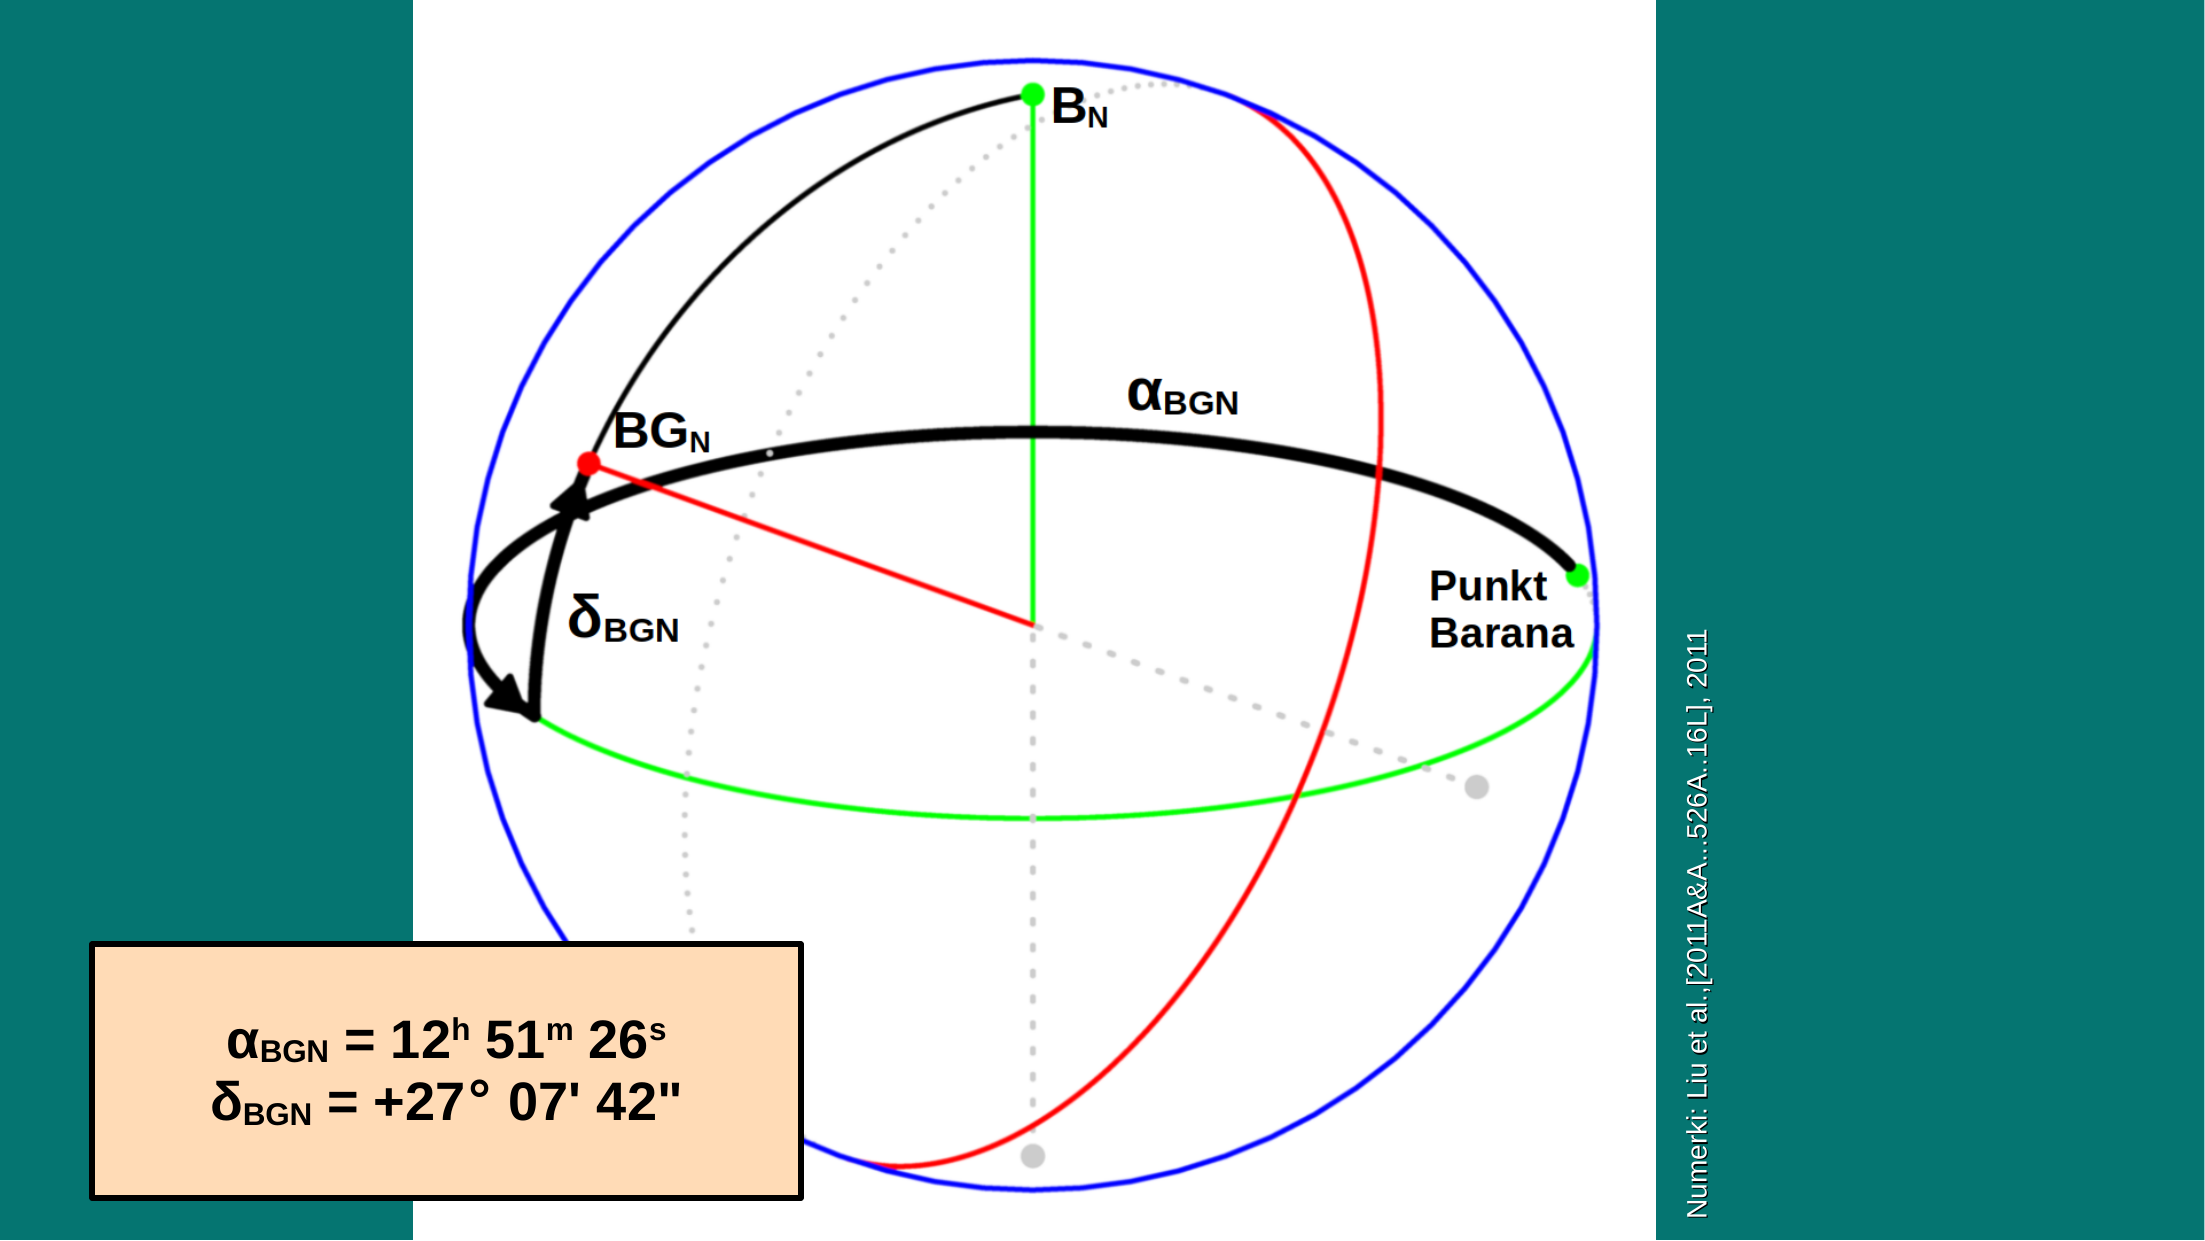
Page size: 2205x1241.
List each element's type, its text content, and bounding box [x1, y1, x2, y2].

text_box Numerki: Liu et al.,[2011A&A...526A..16L], 2011 [1673, 301, 1773, 1235]
text_box αBGN = 12h 51m 26s δBGN = +27° 07' 42" [92, 944, 801, 1199]
picture [413, 0, 1656, 1241]
